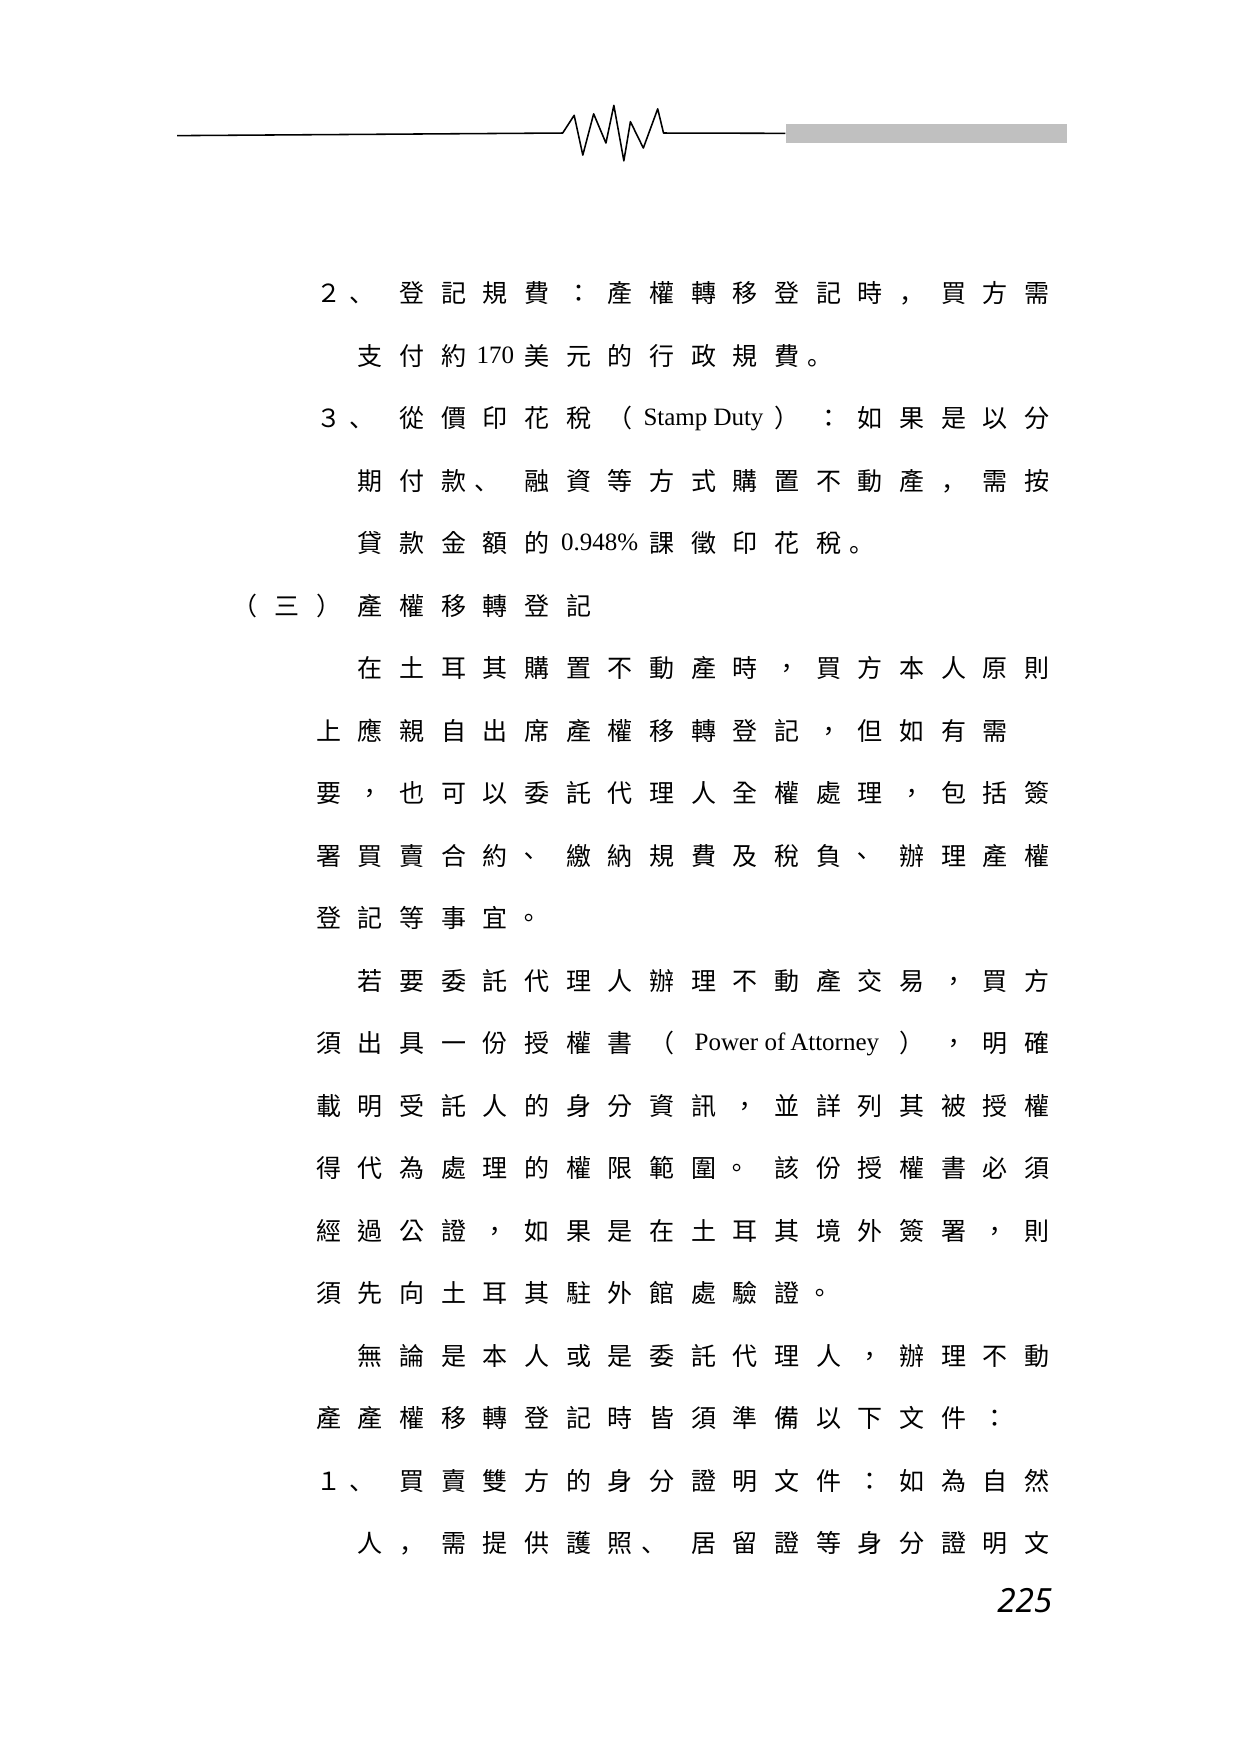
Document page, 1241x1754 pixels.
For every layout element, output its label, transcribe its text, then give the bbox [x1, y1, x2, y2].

text ２、登記規費：產權轉移登記時，買方需支付約170美元的行政規費。 [281, 250, 1058, 375]
text （三）產權移轉登記 [207, 563, 1058, 625]
text ３、從價印花稅（Stamp Duty）：如果是以分期付款、融資等方式購置不動產，需按貸款金額的0.948%課徵印花稅。 [281, 375, 1058, 563]
text １、買賣雙方的身分證明文件：如為自然人，需提供護照、居留證等身分證明文 [281, 1438, 1058, 1563]
text 在土耳其購置不動產時，買方本人原則上應親自出席產權移轉登記，但如有需要，也可以委託代理人全權處理，包括簽署買賣合約、繳納規費及稅負、辦理產權登記等事宜。 [281, 625, 1058, 938]
text 若要委託代理人辦理不動產交易，買方須出具一份授權書（Power of Attorney），明確載明受託人的身分資訊，並詳列其被授權得代為處理的權限範圍。該份授權書必須經過公證，如果是在土耳其境外簽署，則須先向土耳其駐外館處驗證。 [281, 938, 1058, 1313]
text 無論是本人或是委託代理人，辦理不動產產權移轉登記時皆須準備以下文件： [281, 1313, 1058, 1438]
